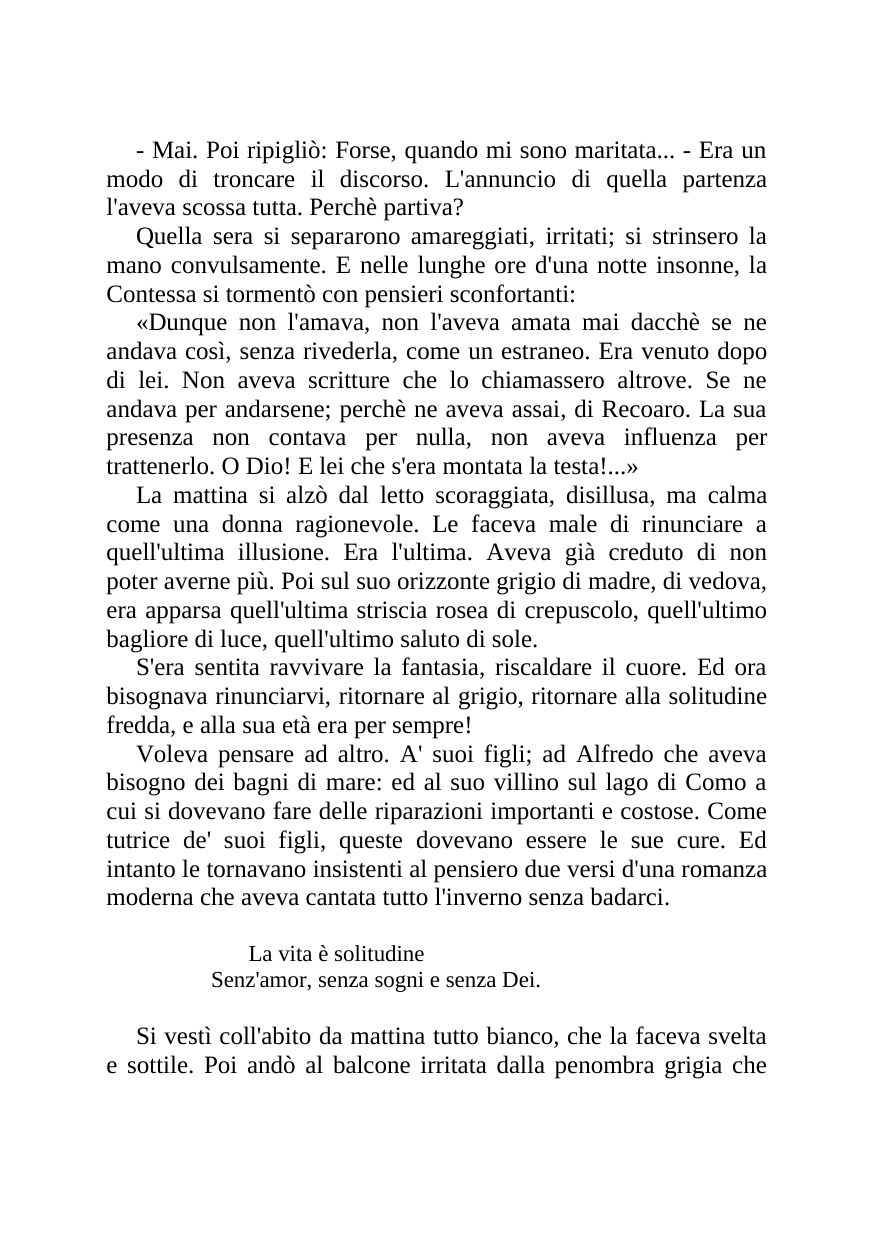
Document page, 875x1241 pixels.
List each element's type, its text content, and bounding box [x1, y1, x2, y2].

text Si vestì coll'abito da mattina tutto bianco, che la faceva svelta e sottile. Poi andò al balcone irritata dalla penombra grigia che [106, 1021, 768, 1079]
text La mattina si alzò dal letto scoraggiata, disillusa, ma calma come una donna ragionevole. Le faceva male di rinunciare a quell'ultima illusione. Era l'ultima. Aveva già creduto di non poter averne più. Poi sul suo orizzonte grigio di madre, di vedova, era apparsa quell'ultima striscia rosea di crepuscolo, quell'ultimo bagliore di luce, quell'ultimo saluto di sole. [106, 480, 768, 652]
text «Dunque non l'amava, non l'aveva amata mai dacchè se ne andava così, senza rivederla, come un estraneo. Era venuto dopo di lei. Non aveva scritture che lo chiamassero altrove. Se ne andava per andarsene; perchè ne aveva assai, di Recoaro. La sua presenza non contava per nulla, non aveva influenza per trattenerlo. O Dio! E lei che s'era montata la testa!...» [106, 307, 768, 480]
text Quella sera si separarono amareggiati, irritati; si strinsero la mano convulsamente. E nelle lunghe ore d'una notte insonne, la Contessa si tormentò con pensieri sconfortanti: [106, 221, 768, 307]
text La vita è solitudine [219, 940, 768, 966]
text Senz'amor, senza sogni e senza Dei. [181, 966, 768, 993]
text Voleva pensare ad altro. A' suoi figli; ad Alfredo che aveva bisogno dei bagni di mare: ed al suo villino sul lago di Como a cui si dovevano fare delle riparazioni importanti e costose. Come tutrice de' suoi figli, queste dovevano essere le sue cure. Ed intanto le tornavano insistenti al pensiero due versi d'una romanza moderna che aveva cantata tutto l'inverno senza badarci. [106, 739, 768, 911]
text - Mai. Poi ripigliò: Forse, quando mi sono maritata... - Era un modo di troncare il discorso. L'annuncio di quella partenza l'aveva scossa tutta. Perchè partiva? [106, 135, 768, 221]
text S'era sentita ravvivare la fantasia, riscaldare il cuore. Ed ora bisognava rinunciarvi, ritornare al grigio, ritornare alla solitudine fredda, e alla sua età era per sempre! [106, 652, 768, 739]
